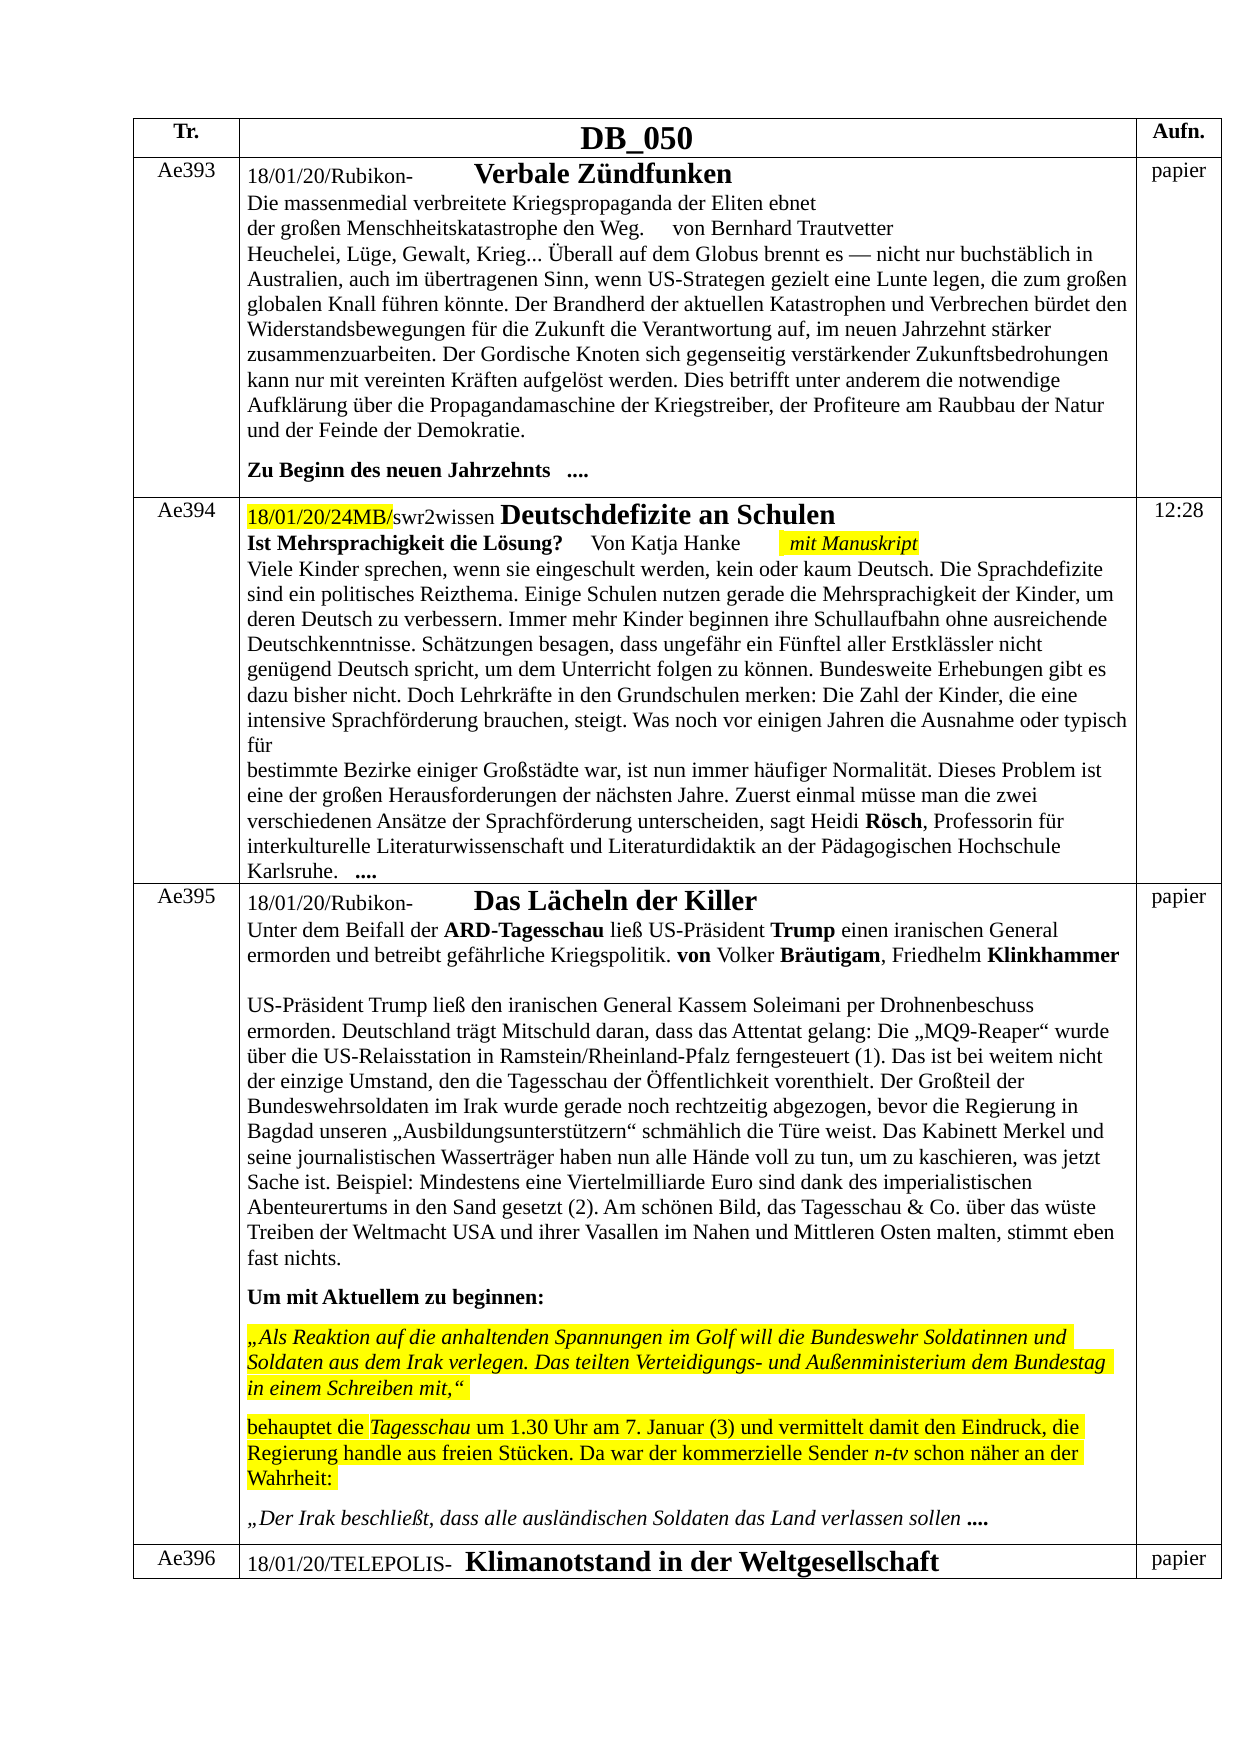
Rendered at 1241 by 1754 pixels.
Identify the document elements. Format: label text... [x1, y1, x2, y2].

table_cell papier [1137, 884, 1221, 1544]
table_header ­Tr. [134, 119, 239, 157]
table_cell Ae393 [134, 158, 239, 497]
table_cell 18/01/20/Rubikon- Das Lächeln der Killer Unter dem Beifall der ARD-Tagesschau ließ US-Präsident Trump einen iranischen General ermorden und betreibt gefährliche Kriegspolitik. von Volker Bräutigam, Friedhelm Klinkhammer US-Präsident Trump ließ den iranischen General Kassem Soleimani per Drohnenbeschuss ermorden. Deutschland trägt Mitschuld daran, dass das Attentat gelang: Die „MQ9-Reaper“ wurde über die US-Relaisstation in Ramstein/Rheinland-Pfalz ferngesteuert (1). Das ist bei weitem nicht der einzige Umstand, den die Tagesschau der Öffentlichkeit vorenthielt. Der Großteil der Bundeswehrsoldaten im Irak wurde gerade noch rechtzeitig abgezogen, bevor die Regierung in Bagdad unseren „Ausbildungsunterstützern“ schmählich die Türe weist. Das Kabinett Merkel und seine journalistischen Wasserträger haben nun alle Hände voll zu tun, um zu kaschieren, was jetzt Sache ist. Beispiel: Mindestens eine Viertelmilliarde Euro sind dank des imperialistischen Abenteurertums in den Sand gesetzt (2). Am schönen Bild, das Tagesschau & Co. über das wüste Treiben der Weltmacht USA und ihrer Vasallen im Nahen und Mittleren Osten malten, stimmt eben fast nichts. Um mit Aktuellem zu beginnen: „Als Reaktion auf die anhaltenden Spannungen im Golf will die Bundeswehr Soldatinnen und Soldaten aus dem Irak verlegen. Das teilten Verteidigungs- und Außenministerium dem Bundestag in einem Schreiben mit,“ behauptet die Tagesschau um 1.30 Uhr am 7. Januar (3) und vermittelt damit den Eindruck, die Regierung handle aus freien Stücken. Da war der kommerzielle Sender n-tv schon näher an der Wahrheit: „Der Irak beschließt, dass alle ausländischen Soldaten das Land verlassen sollen .... [240, 884, 1136, 1544]
table_cell Ae394 [134, 498, 239, 883]
table_header DB_050 [240, 119, 1136, 157]
table_cell 18/01/20/Rubikon- Verbale Zündfunken Die massenmedial verbreitete Kriegspropaganda der Eliten ebnet der großen Menschheitskatastrophe den Weg. von Bernhard Trautvetter Heuchelei, Lüge, Gewalt, Krieg... Überall auf dem Globus brennt es — nicht nur buchstäblich in Australien, auch im übertragenen Sinn, wenn US-Strategen gezielt eine Lunte legen, die zum großen globalen Knall führen könnte. Der Brandherd der aktuellen Katastrophen und Verbrechen bürdet den Widerstandsbewegungen für die Zukunft die Verantwortung auf, im neuen Jahrzehnt stärker zusammenzuarbeiten. Der Gordische Knoten sich gegenseitig verstärkender Zukunftsbedrohungen kann nur mit vereinten Kräften aufgelöst werden. Dies betrifft unter anderem die notwendige Aufklärung über die Propagandamaschine der Kriegstreiber, der Profiteure am Raubbau der Natur und der Feinde der Demokratie. Zu Beginn des neuen Jahrzehnts .... [240, 158, 1136, 497]
table_cell Ae395 [134, 884, 239, 1544]
table_cell Ae396 [134, 1545, 239, 1578]
table_cell 18/01/20/TELEPOLIS- Klimanotstand in der Weltgesellschaft [240, 1545, 1136, 1578]
table_cell 12:28 [1137, 498, 1221, 883]
table_cell 18/01/20/24MB/swr2wissen Deutschdefizite an Schulen Ist Mehrsprachigkeit die Lösung? Von Katja Hanke mit Manuskript Viele Kinder sprechen, wenn sie eingeschult werden, kein oder kaum Deutsch. Die Sprachdefizite sind ein politisches Reizthema. Einige Schulen nutzen gerade die Mehrsprachigkeit der Kinder, um deren Deutsch zu verbessern. Immer mehr Kinder beginnen ihre Schullaufbahn ohne ausreichende Deutschkenntnisse. Schätzungen besagen, dass ungefähr ein Fünftel aller Erstklässler nicht genügend Deutsch spricht, um dem Unterricht folgen zu können. Bundesweite Erhebungen gibt es dazu bisher nicht. Doch Lehrkräfte in den Grundschulen merken: Die Zahl der Kinder, die eine intensive Sprachförderung brauchen, steigt. Was noch vor einigen Jahren die Ausnahme oder typisch für bestimmte Bezirke einiger Großstädte war, ist nun immer häufiger Normalität. Dieses Problem ist eine der großen Herausforderungen der nächsten Jahre. Zuerst einmal müsse man die zwei verschiedenen Ansätze der Sprachförderung unterscheiden, sagt Heidi Rösch, Professorin für interkulturelle Literaturwissenschaft und Literaturdidaktik an der Pädagogischen Hochschule Karlsruhe. .... [240, 498, 1136, 883]
table_header Aufn. [1137, 119, 1221, 157]
table_cell papier [1137, 1545, 1221, 1578]
table_cell papier [1137, 158, 1221, 497]
